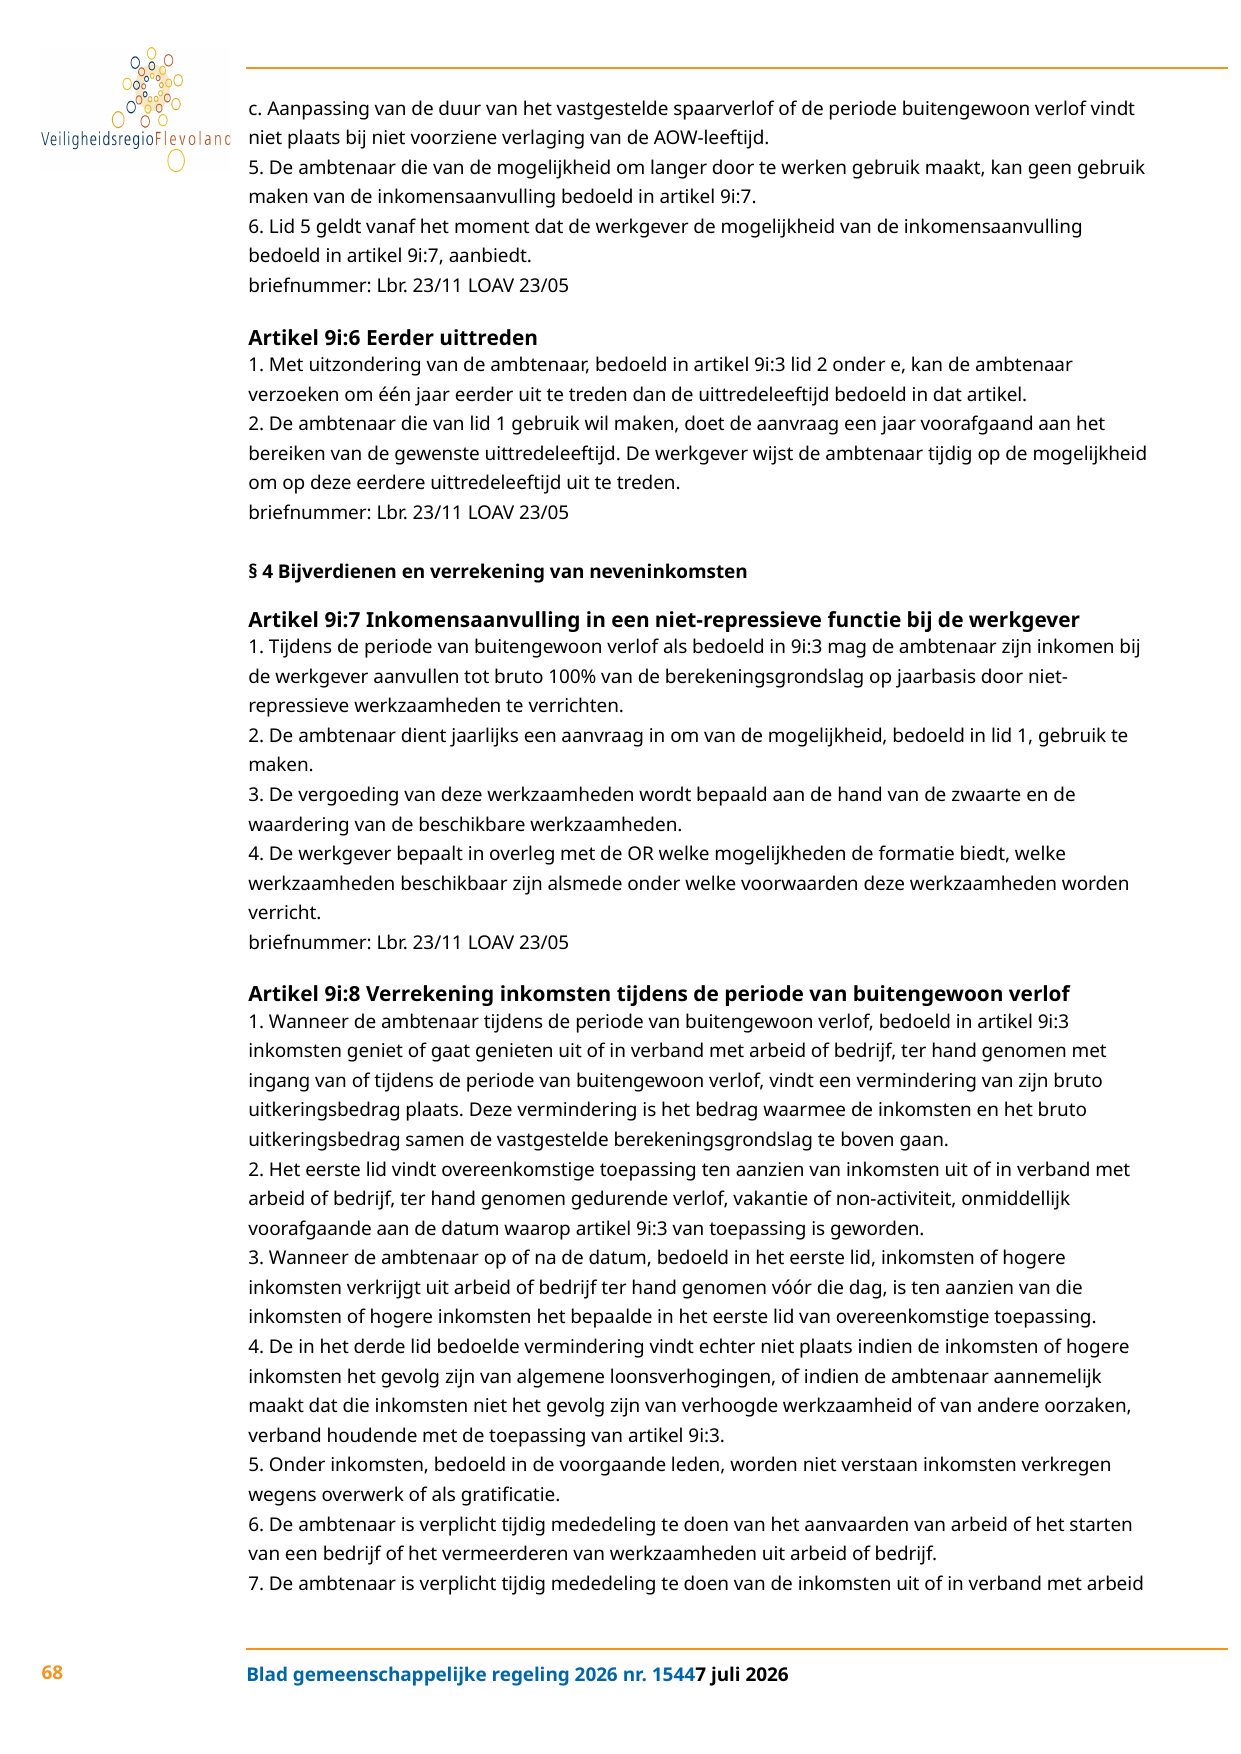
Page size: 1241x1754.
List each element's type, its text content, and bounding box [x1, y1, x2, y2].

text briefnummer: Lbr. 23/11 LOAV 23/05 [248, 929, 1152, 955]
text 2. De ambtenaar dient jaarlijks een aanvraag in om van de mogelijkheid, bedoeld in lid 1, gebruik te maken. [248, 722, 1152, 777]
text § 4 Bijverdienen en verrekening van neveninkomsten [248, 558, 1152, 584]
text 6. De ambtenaar is verplicht tijdig mededeling te doen van het aanvaarden van arbeid of het starten van een bedrijf of het vermeerderen van werkzaamheden uit arbeid of bedrijf. [248, 1511, 1152, 1566]
text 3. De vergoeding van deze werkzaamheden wordt bepaald aan de hand van de zwaarte en de waardering van de beschikbare werkzaamheden. [248, 781, 1152, 836]
text Artikel 9i:8 Verrekening inkomsten tijdens de periode van buitengewoon verlof [248, 979, 1152, 1008]
text 2. Het eerste lid vindt overeenkomstige toepassing ten aanzien van inkomsten uit of in verband met arbeid of bedrijf, ter hand genomen gedurende verlof, vakantie of non-activiteit, onmiddellijk voorafgaande aan de datum waarop artikel 9i:3 van toepassing is geworden. [248, 1156, 1152, 1241]
text 7. De ambtenaar is verplicht tijdig mededeling te doen van de inkomsten uit of in verband met arbeid [248, 1570, 1152, 1596]
text Artikel 9i:7 Inkomensaanvulling in een niet-repressieve functie bij de werkgever [248, 605, 1152, 633]
text briefnummer: Lbr. 23/11 LOAV 23/05 [248, 272, 1152, 298]
text 5. Onder inkomsten, bedoeld in de voorgaande leden, worden niet verstaan inkomsten verkregen wegens overwerk of als gratificatie. [248, 1452, 1152, 1507]
text 4. De werkgever bepaalt in overleg met de OR welke mogelijkheden de formatie biedt, welke werkzaamheden beschikbaar zijn alsmede onder welke voorwaarden deze werkzaamheden worden verricht. [248, 840, 1152, 925]
text 1. Wanneer de ambtenaar tijdens de periode van buitengewoon verlof, bedoeld in artikel 9i:3 inkomsten geniet of gaat genieten uit of in verband met arbeid of bedrijf, ter hand genomen met ingang van of tijdens de periode van buitengewoon verlof, vindt een vermindering van zijn bruto uitkeringsbedrag plaats. Deze vermindering is het bedrag waarmee de inkomsten en het bruto uitkeringsbedrag samen de vastgestelde berekeningsgrondslag te boven gaan. [248, 1008, 1152, 1152]
text 6. Lid 5 geldt vanaf het moment dat de werkgever de mogelijkheid van de inkomensaanvulling bedoeld in artikel 9i:7, aanbiedt. [248, 213, 1152, 268]
text 5. De ambtenaar die van de mogelijkheid om langer door te werken gebruik maakt, kan geen gebruik maken van de inkomensaanvulling bedoeld in artikel 9i:7. [248, 154, 1152, 209]
text briefnummer: Lbr. 23/11 LOAV 23/05 [248, 499, 1152, 525]
text Artikel 9i:6 Eerder uittreden [248, 323, 1152, 351]
text 3. Wanneer de ambtenaar op of na de datum, bedoeld in het eerste lid, inkomsten of hogere inkomsten verkrijgt uit arbeid of bedrijf ter hand genomen vóór die dag, is ten aanzien van die inkomsten of hogere inkomsten het bepaalde in het eerste lid van overeenkomstige toepassing. [248, 1244, 1152, 1329]
text 1. Met uitzondering van de ambtenaar, bedoeld in artikel 9i:3 lid 2 onder e, kan de ambtenaar verzoeken om één jaar eerder uit te treden dan de uittredeleeftijd bedoeld in dat artikel. [248, 351, 1152, 406]
text 1. Tijdens de periode van buitengewoon verlof als bedoeld in 9i:3 mag de ambtenaar zijn inkomen bij de werkgever aanvullen tot bruto 100% van de berekeningsgrondslag op jaarbasis door niet-repressieve werkzaamheden te verrichten. [248, 633, 1152, 718]
text 2. De ambtenaar die van lid 1 gebruik wil maken, doet de aanvraag een jaar voorafgaand aan het bereiken van de gewenste uittredeleeftijd. De werkgever wijst de ambtenaar tijdig op de mogelijkheid om op deze eerdere uittredeleeftijd uit te treden. [248, 410, 1152, 495]
text 4. De in het derde lid bedoelde vermindering vindt echter niet plaats indien de inkomsten of hogere inkomsten het gevolg zijn van algemene loonsverhogingen, of indien de ambtenaar aannemelijk maakt dat die inkomsten niet het gevolg zijn van verhoogde werkzaamheid of van andere oorzaken, verband houdende met de toepassing van artikel 9i:3. [248, 1333, 1152, 1448]
text c. Aanpassing van de duur van het vastgestelde spaarverlof of de periode buitengewoon verlof vindt niet plaats bij niet voorziene verlaging van de AOW-leeftijd. [248, 95, 1152, 150]
picture [41, 47, 231, 172]
